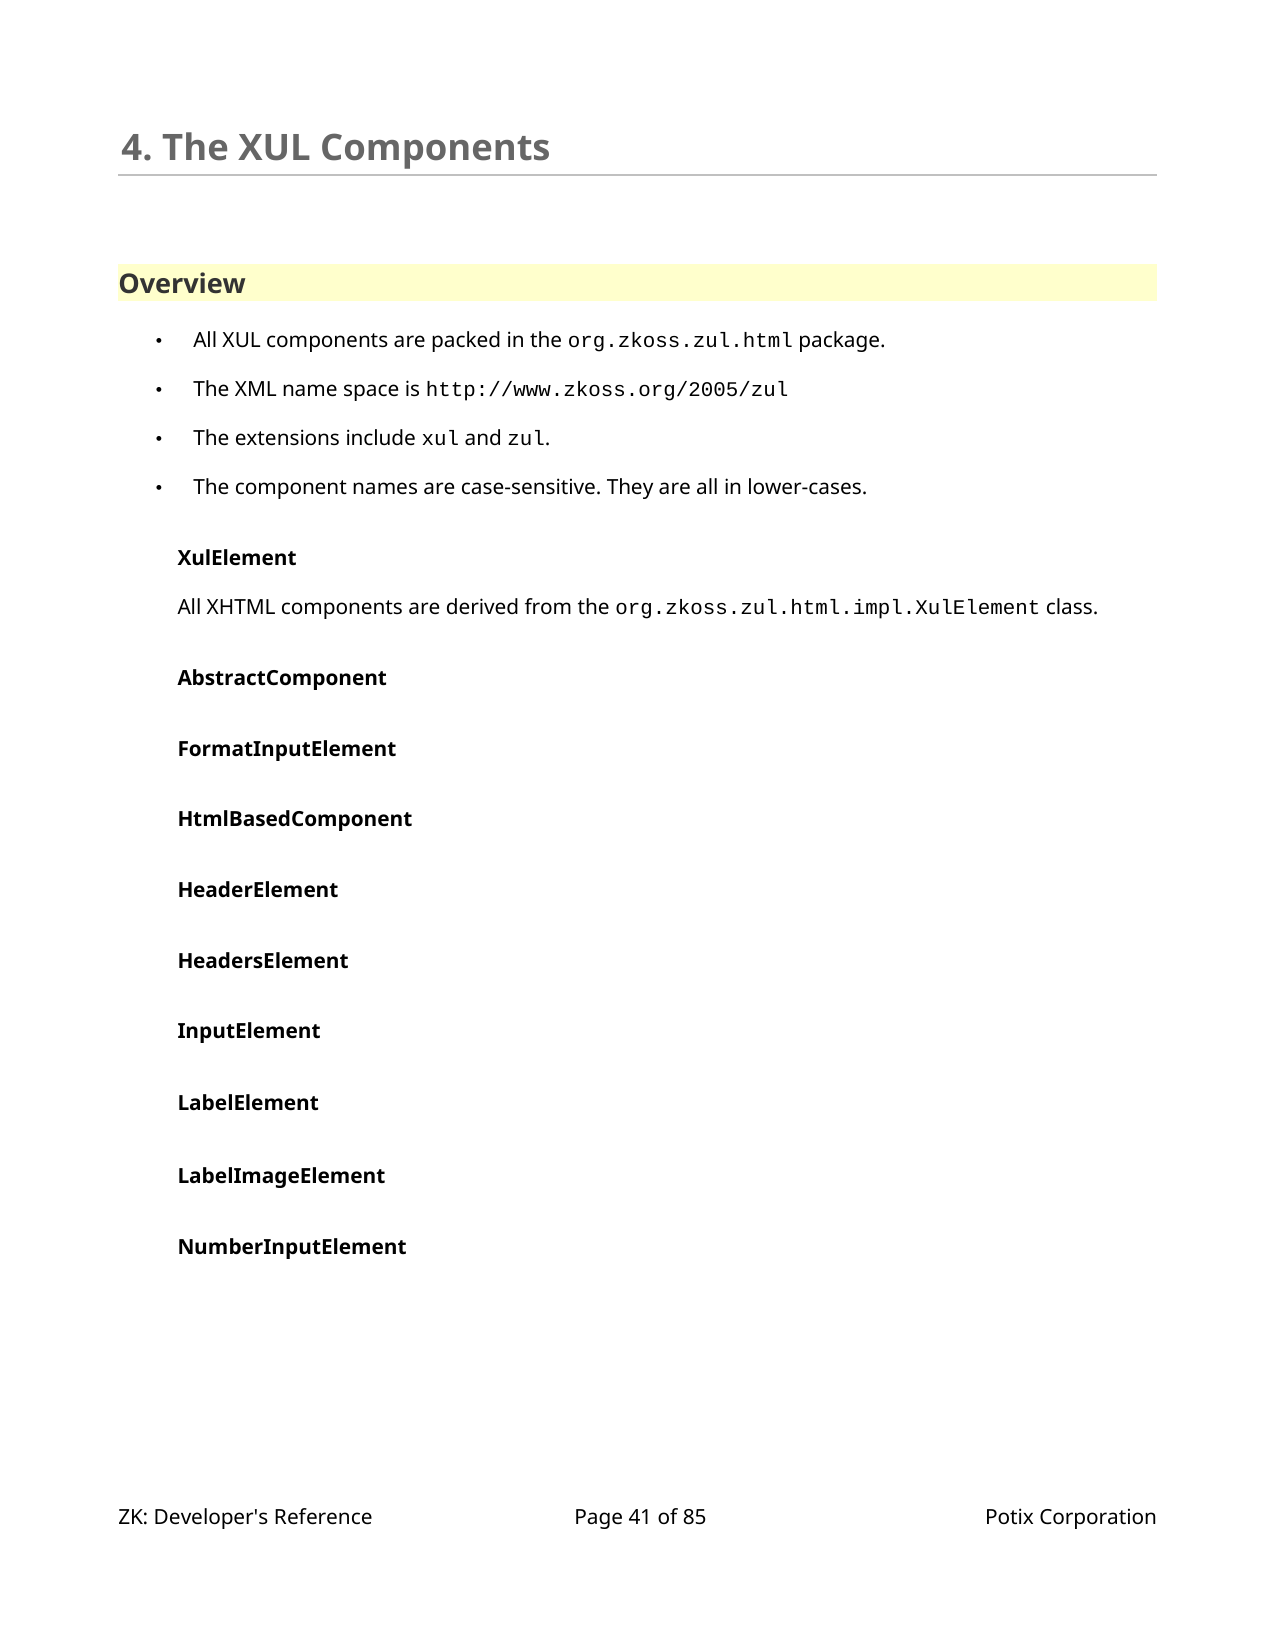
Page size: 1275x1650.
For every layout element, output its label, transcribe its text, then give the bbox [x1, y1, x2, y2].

subtitle InputElement [177, 1017, 1157, 1045]
text All XHTML components are derived from the org.zkoss.zul.html.impl.XulElement class. [177, 592, 1157, 620]
subtitle Overview [118, 264, 1157, 301]
list The component names are case-sensitive. They are all in lower-cases. [156, 472, 1157, 501]
text NumberInputElement [177, 1232, 1157, 1261]
subtitle FormatInputElement [177, 734, 1157, 762]
subtitle LabelImageElement [177, 1160, 1157, 1190]
text HeaderElement [177, 875, 1157, 903]
subtitle AbstractComponent [177, 663, 1157, 691]
subtitle XulElement [177, 543, 1157, 571]
subtitle LabelElement [177, 1087, 1157, 1117]
subtitle 4. The XUL Components [118, 118, 1157, 174]
text HeadersElement [177, 946, 1157, 974]
subtitle HtmlBasedComponent [177, 804, 1157, 833]
list All XUL components are packed in the org.zkoss.zul.html package. [156, 325, 1157, 353]
list The extensions include xul and zul. [156, 423, 1157, 452]
list The XML name space is http://www.zkoss.org/2005/zul [156, 374, 1157, 402]
